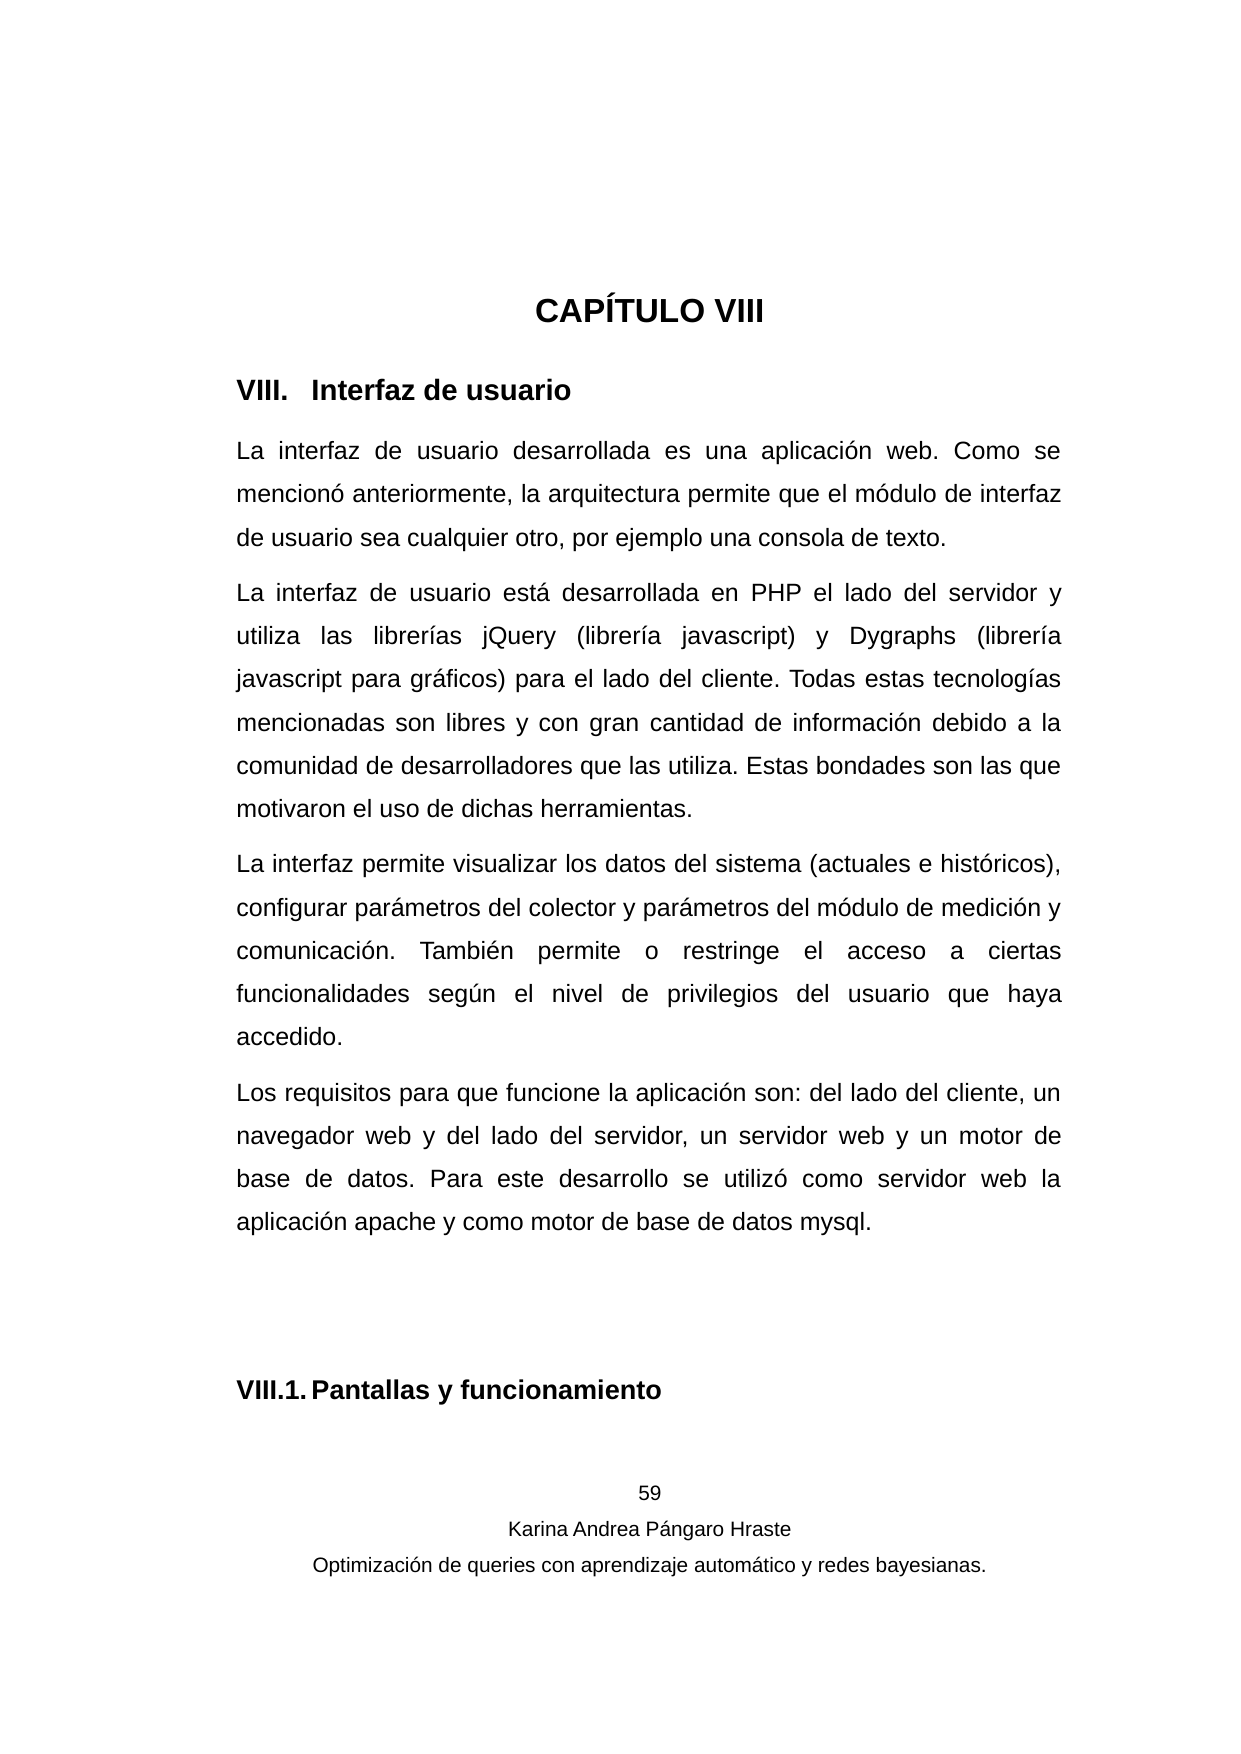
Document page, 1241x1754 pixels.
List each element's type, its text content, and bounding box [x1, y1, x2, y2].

text La interfaz de usuario está desarrollada en PHP el lado del servidor y utiliza las librerías jQuery (librería javascript) y Dygraphs (librería javascript para gráficos) para el lado del cliente. Todas estas tecnologías mencionadas son libres y con gran cantidad de información debido a la comunidad de desarrolladores que las utiliza. Estas bondades son las que motivaron el uso de dichas herramientas. [236, 578, 1063, 822]
subtitle Interfaz de usuario [236, 373, 1063, 407]
text La interfaz de usuario desarrollada es una aplicación web. Como se mencionó anteriormente, la arquitectura permite que el módulo de interfaz de usuario sea cualquier otro, por ejemplo una consola de texto. [236, 436, 1063, 551]
subtitle CAPÍTULO VIII [236, 291, 1063, 329]
text La interfaz permite visualizar los datos del sistema (actuales e históricos), configurar parámetros del colector y parámetros del módulo de medición y comunicación. También permite o restringe el acceso a ciertas funcionalidades según el nivel de privilegios del usuario que haya accedido. [236, 849, 1063, 1051]
subtitle Pantallas y funcionamiento [236, 1374, 1063, 1405]
text Los requisitos para que funcione la aplicación son: del lado del cliente, un navegador web y del lado del servidor, un servidor web y un motor de base de datos. Para este desarrollo se utilizó como servidor web la aplicación apache y como motor de base de datos mysql. [236, 1077, 1063, 1236]
